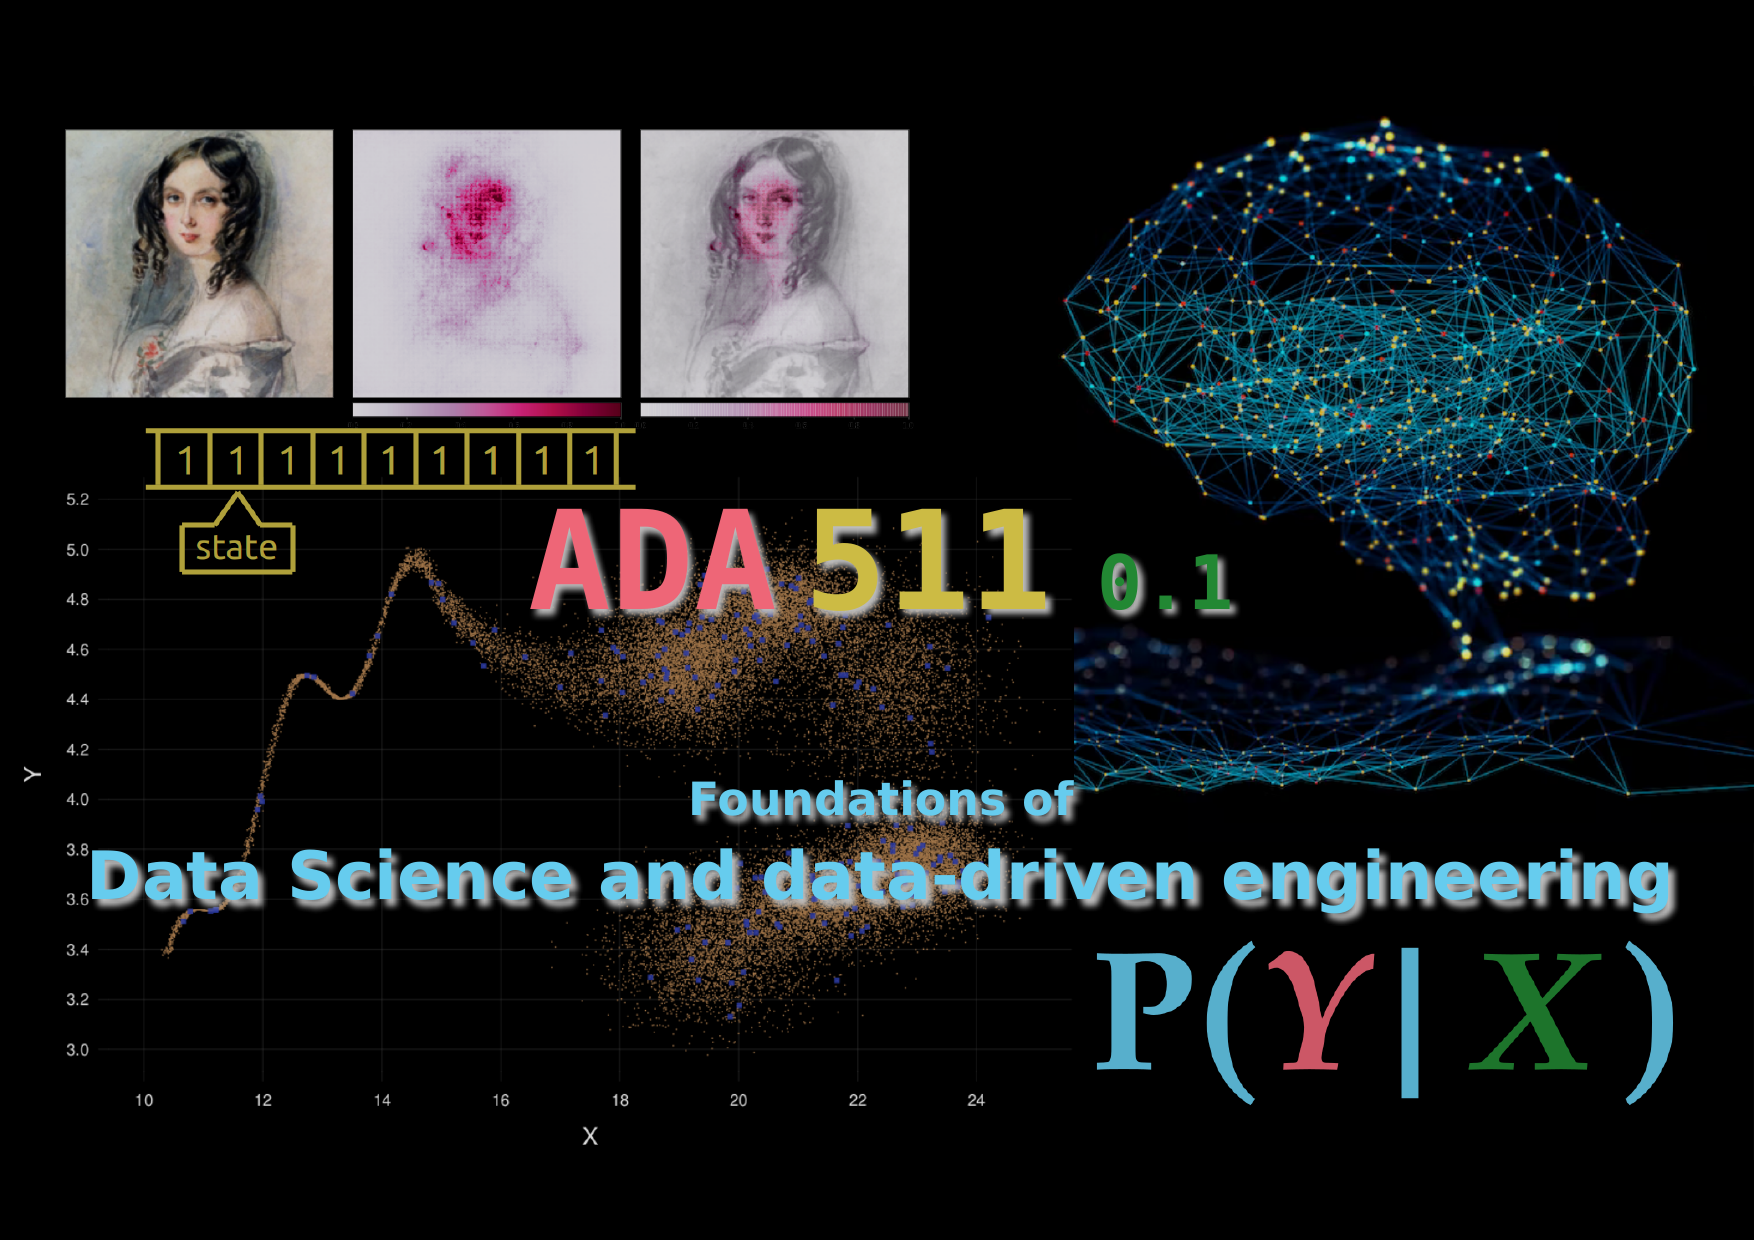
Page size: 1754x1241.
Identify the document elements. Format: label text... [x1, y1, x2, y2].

picture [0, 80, 1754, 1160]
text_box ADA 511 0.1 Foundations of Data Science and data-driven engineering [71, 474, 1691, 923]
